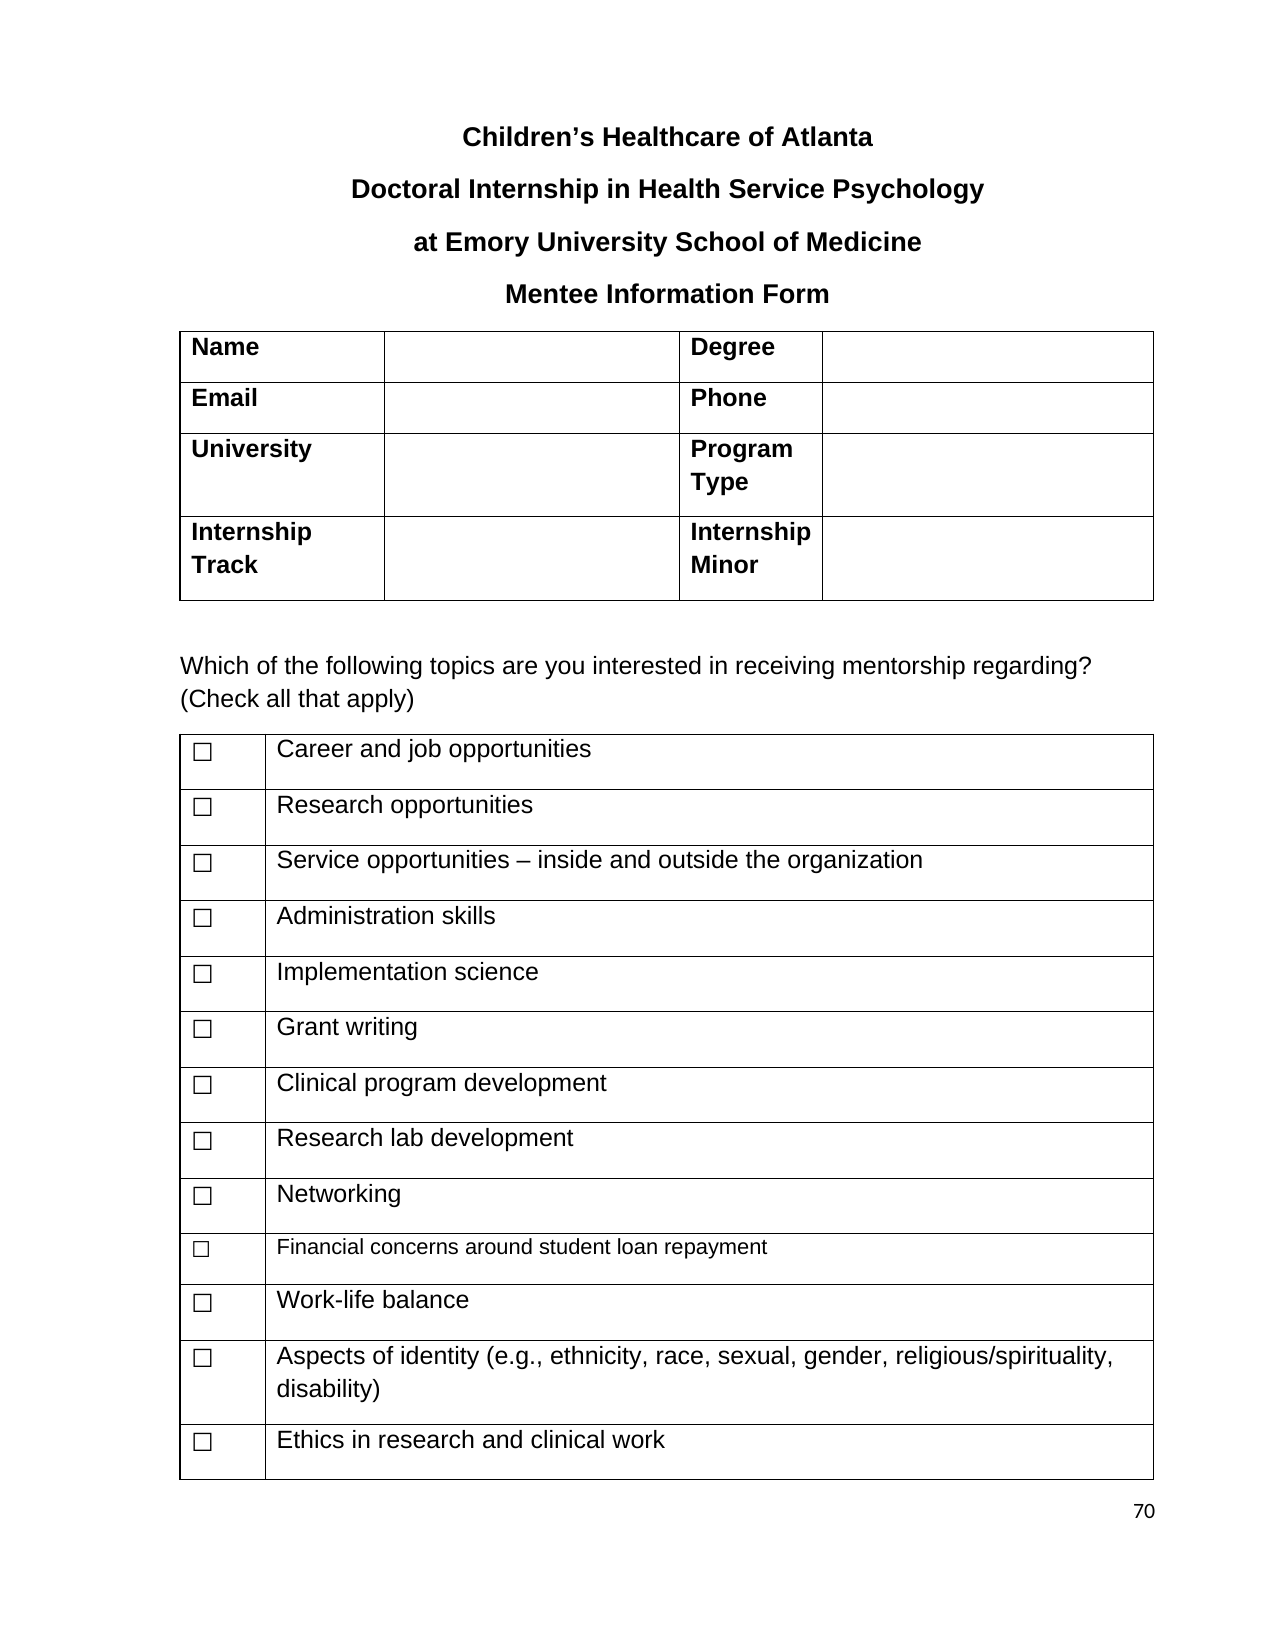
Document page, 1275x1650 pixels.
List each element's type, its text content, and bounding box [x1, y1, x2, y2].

table_header Degree [680, 332, 822, 382]
table_header [823, 332, 1153, 382]
text at Emory University School of Medicine [180, 226, 1155, 257]
table_cell ☐ [181, 1123, 265, 1178]
table_cell ☐ [181, 1179, 265, 1233]
table_header Career and job opportunities [266, 735, 1153, 789]
table_cell ☐ [181, 1012, 265, 1067]
table_cell Work-life balance [266, 1285, 1153, 1340]
table_cell [823, 383, 1153, 432]
text Children’s Healthcare of Atlanta [180, 121, 1155, 152]
table_header ☐ [181, 735, 265, 789]
table_cell [385, 517, 679, 600]
table_cell ☐ [181, 901, 265, 956]
table_cell ☐ [181, 1068, 265, 1122]
table_cell [385, 434, 679, 516]
table_cell Email [181, 383, 384, 432]
table_cell Administration skills [266, 901, 1153, 956]
text Doctoral Internship in Health Service Psychology [180, 173, 1155, 204]
table_cell ☐ [181, 1425, 265, 1479]
table_cell Program Type [680, 434, 822, 516]
table_cell Implementation science [266, 957, 1153, 1011]
table_cell ☐ [181, 846, 265, 900]
table_cell Phone [680, 383, 822, 432]
table_cell ☐ [181, 1234, 265, 1284]
table_cell Grant writing [266, 1012, 1153, 1067]
table_cell Networking [266, 1179, 1153, 1233]
table_cell Internship Minor [680, 517, 822, 600]
table_cell Service opportunities – inside and outside the organization [266, 846, 1153, 900]
table_cell Clinical program development [266, 1068, 1153, 1122]
table_cell ☐ [181, 1341, 265, 1424]
table_cell Financial concerns around student loan repayment [266, 1234, 1153, 1284]
text Which of the following topics are you interested in receiving mentorship regarding? (Check all that apply) [180, 651, 1155, 712]
table_cell ☐ [181, 1285, 265, 1340]
table_cell Internship Track [181, 517, 384, 600]
table_cell Aspects of identity (e.g., ethnicity, race, sexual, gender, religious/spirituality, disability) [266, 1341, 1153, 1424]
table_cell Ethics in research and clinical work [266, 1425, 1153, 1479]
table_cell [823, 517, 1153, 600]
table_cell ☐ [181, 790, 265, 844]
table_cell [385, 383, 679, 432]
table_cell University [181, 434, 384, 516]
table_header [385, 332, 679, 382]
table_cell Research lab development [266, 1123, 1153, 1178]
table_cell ☐ [181, 957, 265, 1011]
table_cell Research opportunities [266, 790, 1153, 844]
table_header Name [181, 332, 384, 382]
table_cell [823, 434, 1153, 516]
text Mentee Information Form [180, 278, 1155, 310]
